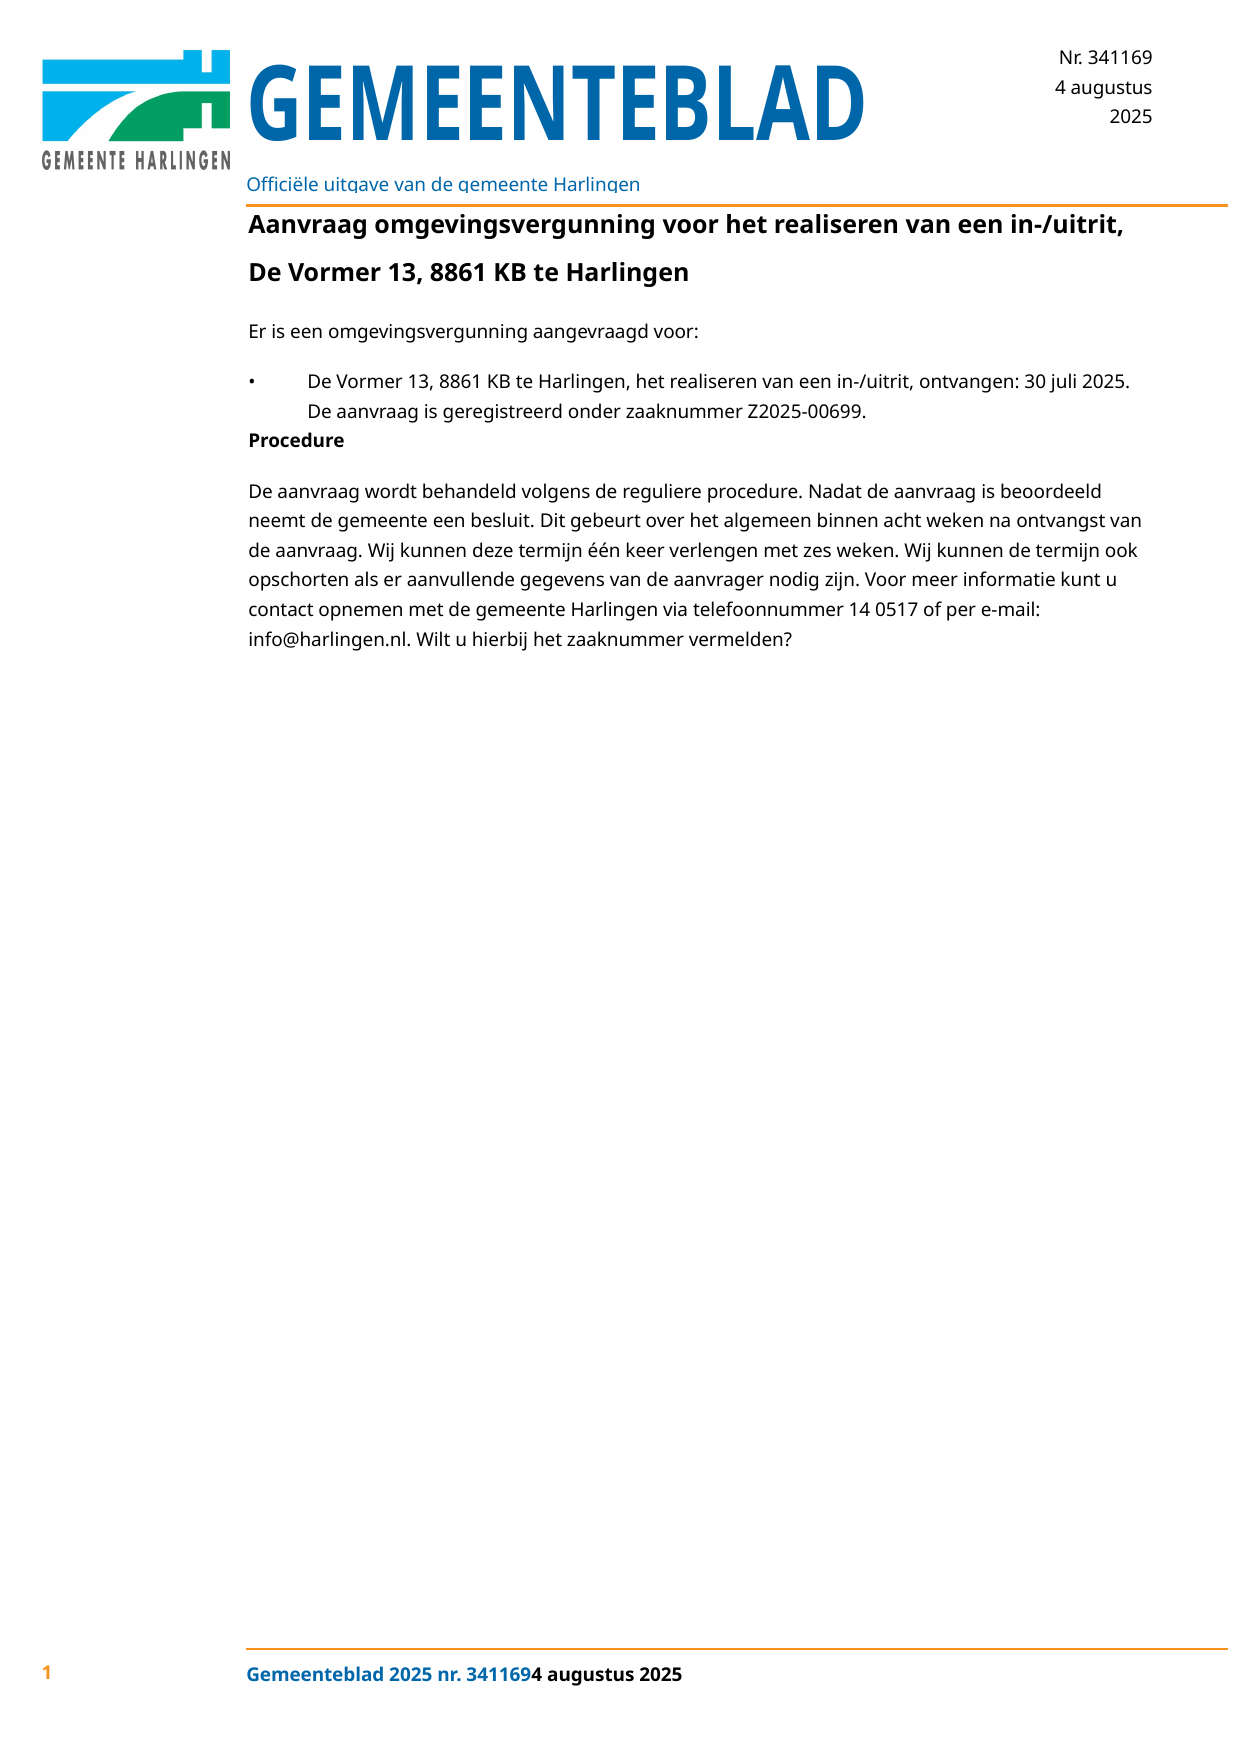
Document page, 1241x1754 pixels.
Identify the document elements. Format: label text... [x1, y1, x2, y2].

text Er is een omgevingsvergunning aangevraagd voor: [248, 318, 1152, 344]
list De Vormer 13, 8861 KB te Harlingen, het realiseren van een in-/uitrit, ontvangen: 30 juli 2025. De aanvraag is geregistreerd onder zaaknummer Z2025-00699. [248, 368, 1152, 424]
text Procedure [248, 427, 1152, 453]
picture [41, 47, 231, 172]
text Aanvraag omgevingsvergunning voor het realiseren van een in-/uitrit, De Vormer 13, 8861 KB te Harlingen [248, 207, 1152, 288]
text De aanvraag wordt behandeld volgens de reguliere procedure. Nadat de aanvraag is beoordeeld neemt de gemeente een besluit. Dit gebeurt over het algemeen binnen acht weken na ontvangst van de aanvraag. Wij kunnen deze termijn één keer verlengen met zes weken. Wij kunnen de termijn ook opschorten als er aanvullende gegevens van de aanvrager nodig zijn. Voor meer informatie kunt u contact opnemen met de gemeente Harlingen via telefoonnummer 14 0517 of per e-mail: info@harlingen.nl. Wilt u hierbij het zaaknummer vermelden? [248, 478, 1152, 652]
